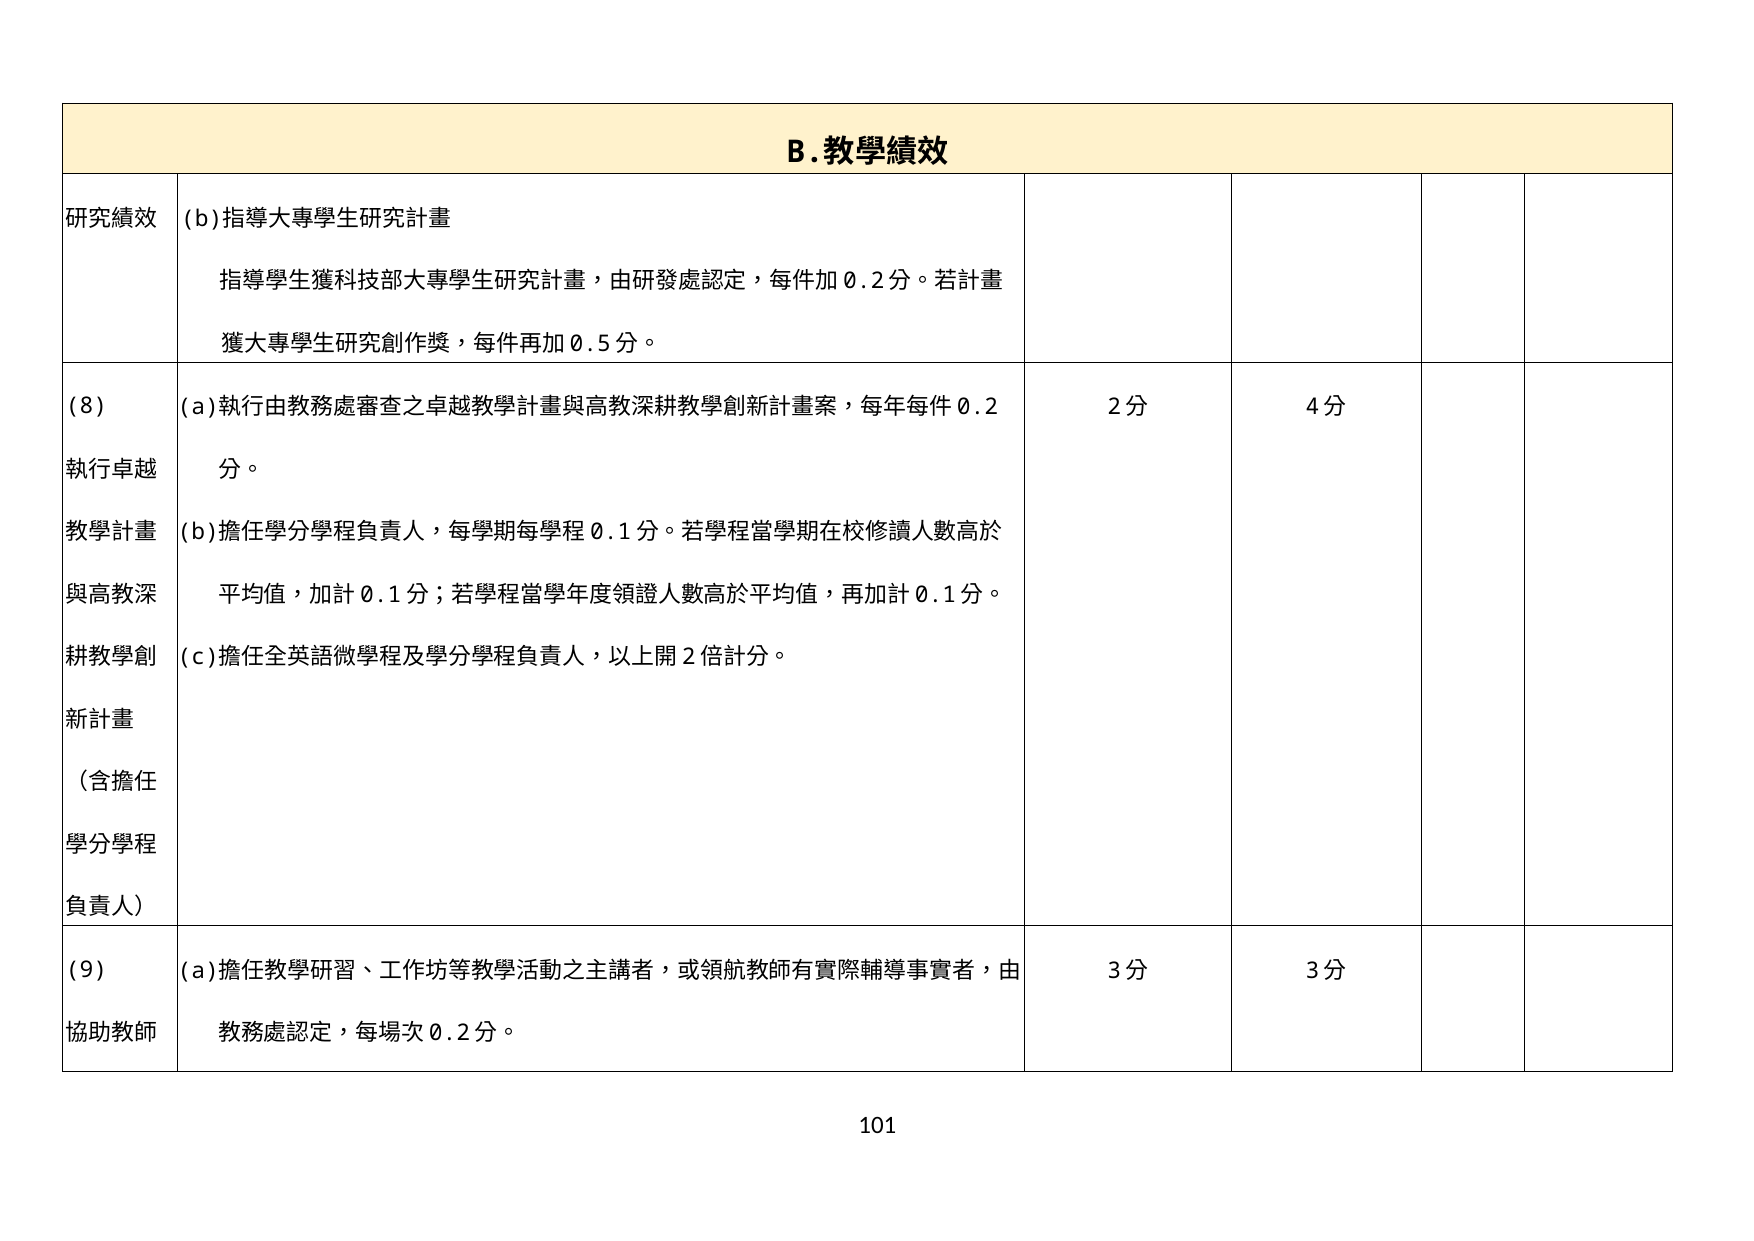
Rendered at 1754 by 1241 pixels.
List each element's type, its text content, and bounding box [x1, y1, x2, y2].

table_cell [1232, 174, 1421, 362]
table_cell (a)執行由教務處審查之卓越教學計畫與高教深耕教學創新計畫案，每年每件0.2分。 (b)擔任學分學程負責人，每學期每學程0.1分。若學程當學期在校修讀人數高於平均值，加計0.1分；若學程當學年度領證人數高於平均值，再加計0.1分。 (c)擔任全英語微學程及學分學程負責人，以上開2倍計分。 [178, 363, 1024, 925]
table_cell 4分 [1232, 363, 1421, 925]
table_cell (9) 協助教師 [63, 926, 177, 1071]
table_cell 研究績效 [63, 174, 177, 362]
table_cell (a)擔任教學研習、工作坊等教學活動之主講者，或領航教師有實際輔導事實者，由教務處認定，每場次0.2分。 [178, 926, 1024, 1071]
table_header B.教學績效 [63, 104, 1672, 173]
table_cell [1422, 174, 1524, 362]
table_cell 3分 [1025, 926, 1231, 1071]
table_cell [1525, 174, 1672, 362]
table_cell [1525, 363, 1672, 925]
table_cell (8) 執行卓越教學計畫與高教深耕教學創新計畫（含擔任學分學程負責人） [63, 363, 177, 925]
table_cell [1525, 926, 1672, 1071]
table_cell 3分 [1232, 926, 1421, 1071]
table_cell [1025, 174, 1231, 362]
table_cell [1422, 926, 1524, 1071]
table_cell [1422, 363, 1524, 925]
table_cell 2分 [1025, 363, 1231, 925]
table_cell (b)指導大專學生研究計畫 指導學生獲科技部大專學生研究計畫，由研發處認定，每件加0.2分。若計畫獲大專學生研究創作獎，每件再加0.5分。 [178, 174, 1024, 362]
